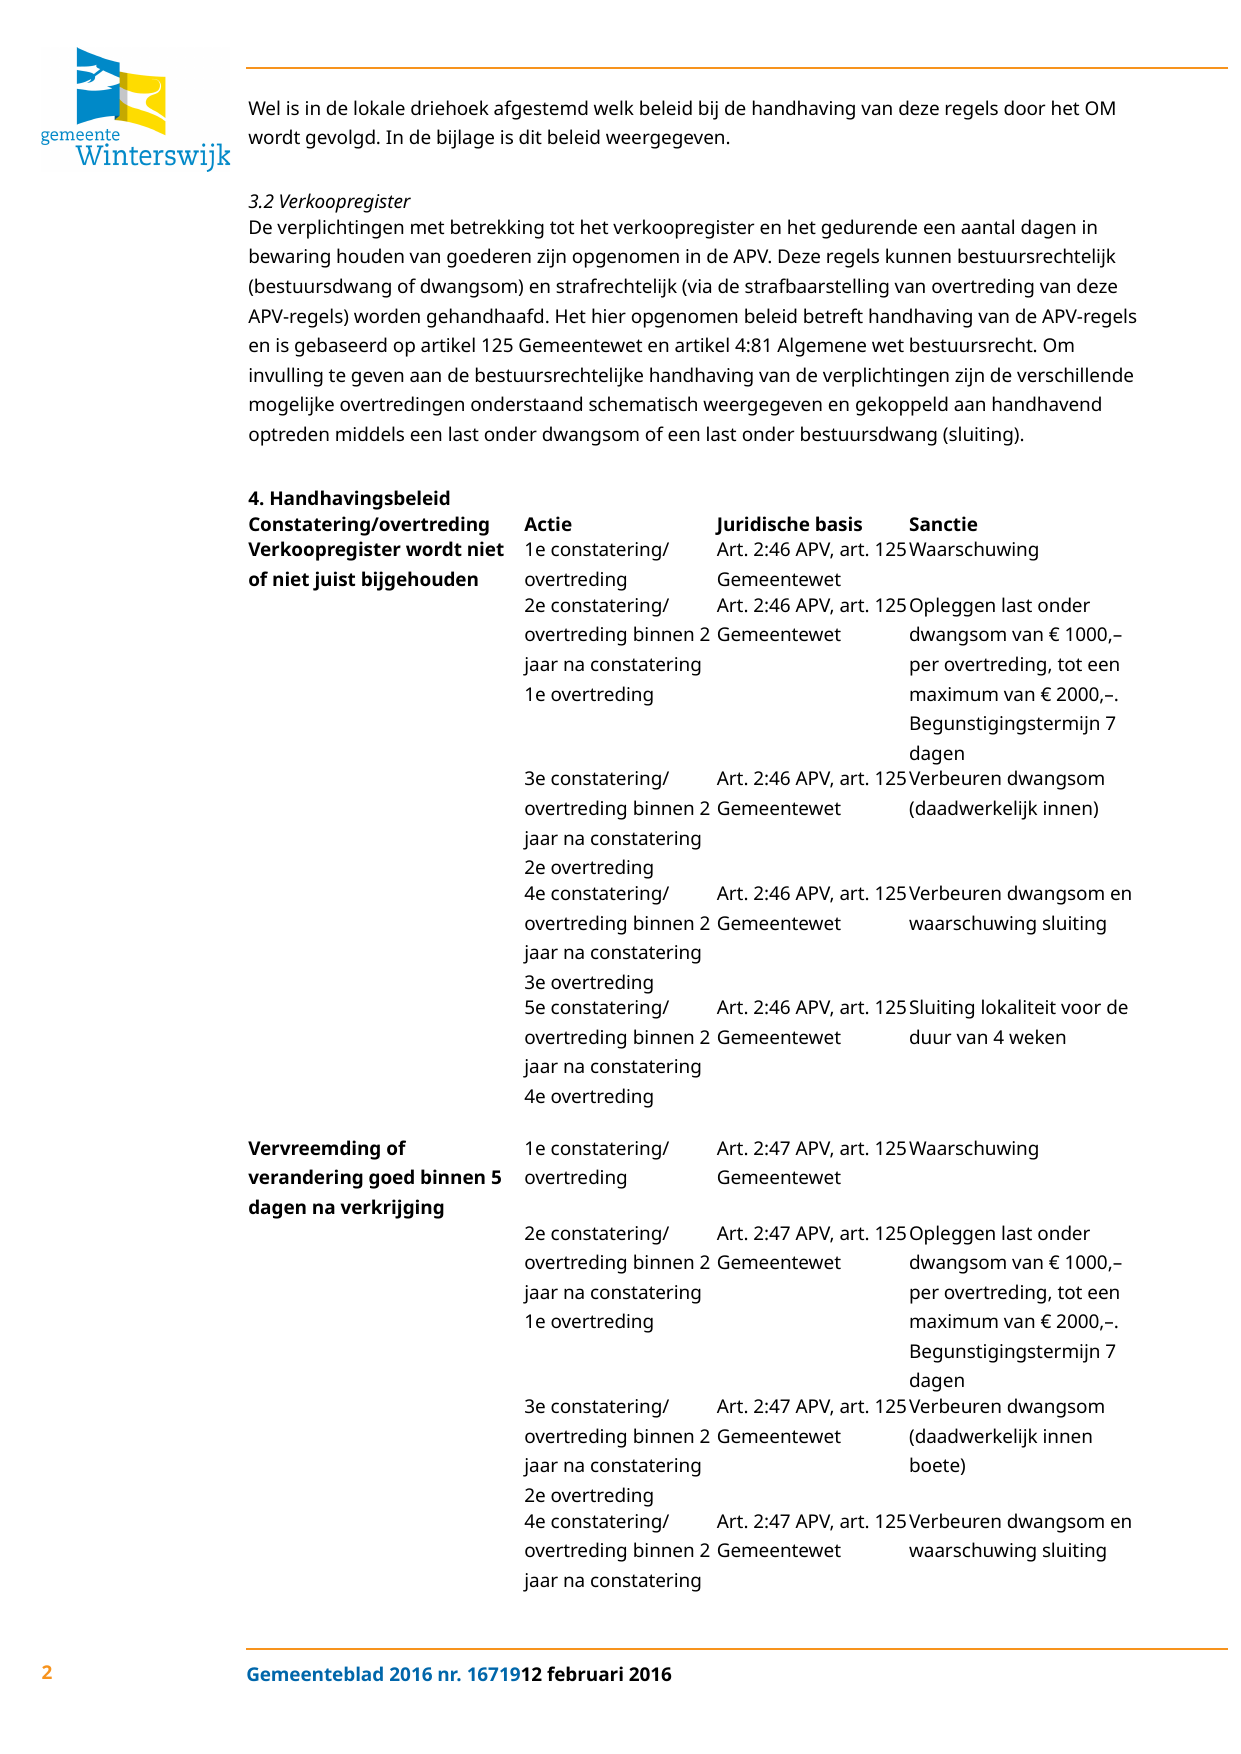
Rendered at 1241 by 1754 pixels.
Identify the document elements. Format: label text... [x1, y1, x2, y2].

picture [41, 47, 231, 172]
table_cell Verbeuren dwangsom en waarschuwing sluiting [909, 1508, 1152, 1593]
picture [225, 153, 231, 162]
table_cell 1e constatering/ overtreding [524, 537, 717, 592]
table_cell Art. 2:46 APV, art. 125 Gemeentewet [717, 880, 909, 994]
table_cell Art. 2:46 APV, art. 125 Gemeentewet [717, 995, 909, 1109]
text Wel is in de lokale driehoek afgestemd welk beleid bij de handhaving van deze regels door het OM wordt gevolgd. In de bijlage is dit beleid weergegeven. [248, 95, 1152, 150]
table_cell Art. 2:47 APV, art. 125 Gemeentewet [717, 1220, 909, 1393]
table_cell [248, 1508, 524, 1593]
table_cell [248, 1393, 524, 1508]
table_cell Verkoopregister wordt niet of niet juist bijgehouden [248, 537, 524, 592]
table_cell Art. 2:46 APV, art. 125 Gemeentewet [717, 592, 909, 766]
table_cell Art. 2:47 APV, art. 125 Gemeentewet [717, 1393, 909, 1508]
table_cell [248, 592, 524, 766]
table_cell 3e constatering/ overtreding binnen 2 jaar na constatering 2e overtreding [524, 766, 717, 880]
table_cell [524, 1109, 717, 1135]
table_header Constatering/overtreding [248, 511, 524, 537]
table_cell [909, 1109, 1152, 1135]
table_cell 4e constatering/ overtreding binnen 2 jaar na constatering 3e overtreding [524, 880, 717, 994]
table_cell Art. 2:47 APV, art. 125 Gemeentewet [717, 1508, 909, 1593]
table_cell Opleggen last onder dwangsom van € 1000,– per overtreding, tot een maximum van € 2000,–. Begunstigingstermijn 7 dagen [909, 1220, 1152, 1393]
table_cell 2e constatering/ overtreding binnen 2 jaar na constatering 1e overtreding [524, 592, 717, 766]
table_cell 3e constatering/ overtreding binnen 2 jaar na constatering 2e overtreding [524, 1393, 717, 1508]
table_cell 4e constatering/ overtreding binnen 2 jaar na constatering [524, 1508, 717, 1593]
table_cell Art. 2:46 APV, art. 125 Gemeentewet [717, 766, 909, 880]
table_cell Verbeuren dwangsom (daadwerkelijk innen boete) [909, 1393, 1152, 1508]
table_header Juridische basis [717, 511, 909, 537]
table_cell Opleggen last onder dwangsom van € 1000,– per overtreding, tot een maximum van € 2000,–. Begunstigingstermijn 7 dagen [909, 592, 1152, 766]
table_cell Vervreemding of verandering goed binnen 5 dagen na verkrijging [248, 1135, 524, 1220]
table_cell [717, 1109, 909, 1135]
table_header Sanctie [909, 511, 1152, 537]
table_cell [248, 880, 524, 994]
table_cell 2e constatering/ overtreding binnen 2 jaar na constatering 1e overtreding [524, 1220, 717, 1393]
table_cell [248, 995, 524, 1109]
table_cell Waarschuwing [909, 537, 1152, 592]
text 4. Handhavingsbeleid [248, 485, 1152, 511]
table_cell 5e constatering/ overtreding binnen 2 jaar na constatering 4e overtreding [524, 995, 717, 1109]
table_cell [248, 766, 524, 880]
table_cell Waarschuwing [909, 1135, 1152, 1220]
table_cell Verbeuren dwangsom en waarschuwing sluiting [909, 880, 1152, 994]
table_cell [248, 1109, 524, 1135]
text De verplichtingen met betrekking tot het verkoopregister en het gedurende een aantal dagen in bewaring houden van goederen zijn opgenomen in de APV. Deze regels kunnen bestuursrechtelijk (bestuursdwang of dwangsom) en strafrechtelijk (via de strafbaarstelling van overtreding van deze APV-regels) worden gehandhaafd. Het hier opgenomen beleid betreft handhaving van de APV-regels en is gebaseerd op artikel 125 Gemeentewet en artikel 4:81 Algemene wet bestuursrecht. Om invulling te geven aan de bestuursrechtelijke handhaving van de verplichtingen zijn de verschillende mogelijke overtredingen onderstaand schematisch weergegeven en gekoppeld aan handhavend optreden middels een last onder dwangsom of een last onder bestuursdwang (sluiting). [248, 214, 1152, 447]
text 3.2 Verkoopregister [248, 188, 1152, 214]
table_cell Art. 2:46 APV, art. 125 Gemeentewet [717, 537, 909, 592]
table_cell Verbeuren dwangsom (daadwerkelijk innen) [909, 766, 1152, 880]
table_header Actie [524, 511, 717, 537]
table_cell Sluiting lokaliteit voor de duur van 4 weken [909, 995, 1152, 1109]
table_cell [248, 1220, 524, 1393]
table_cell 1e constatering/ overtreding [524, 1135, 717, 1220]
table_cell Art. 2:47 APV, art. 125 Gemeentewet [717, 1135, 909, 1220]
